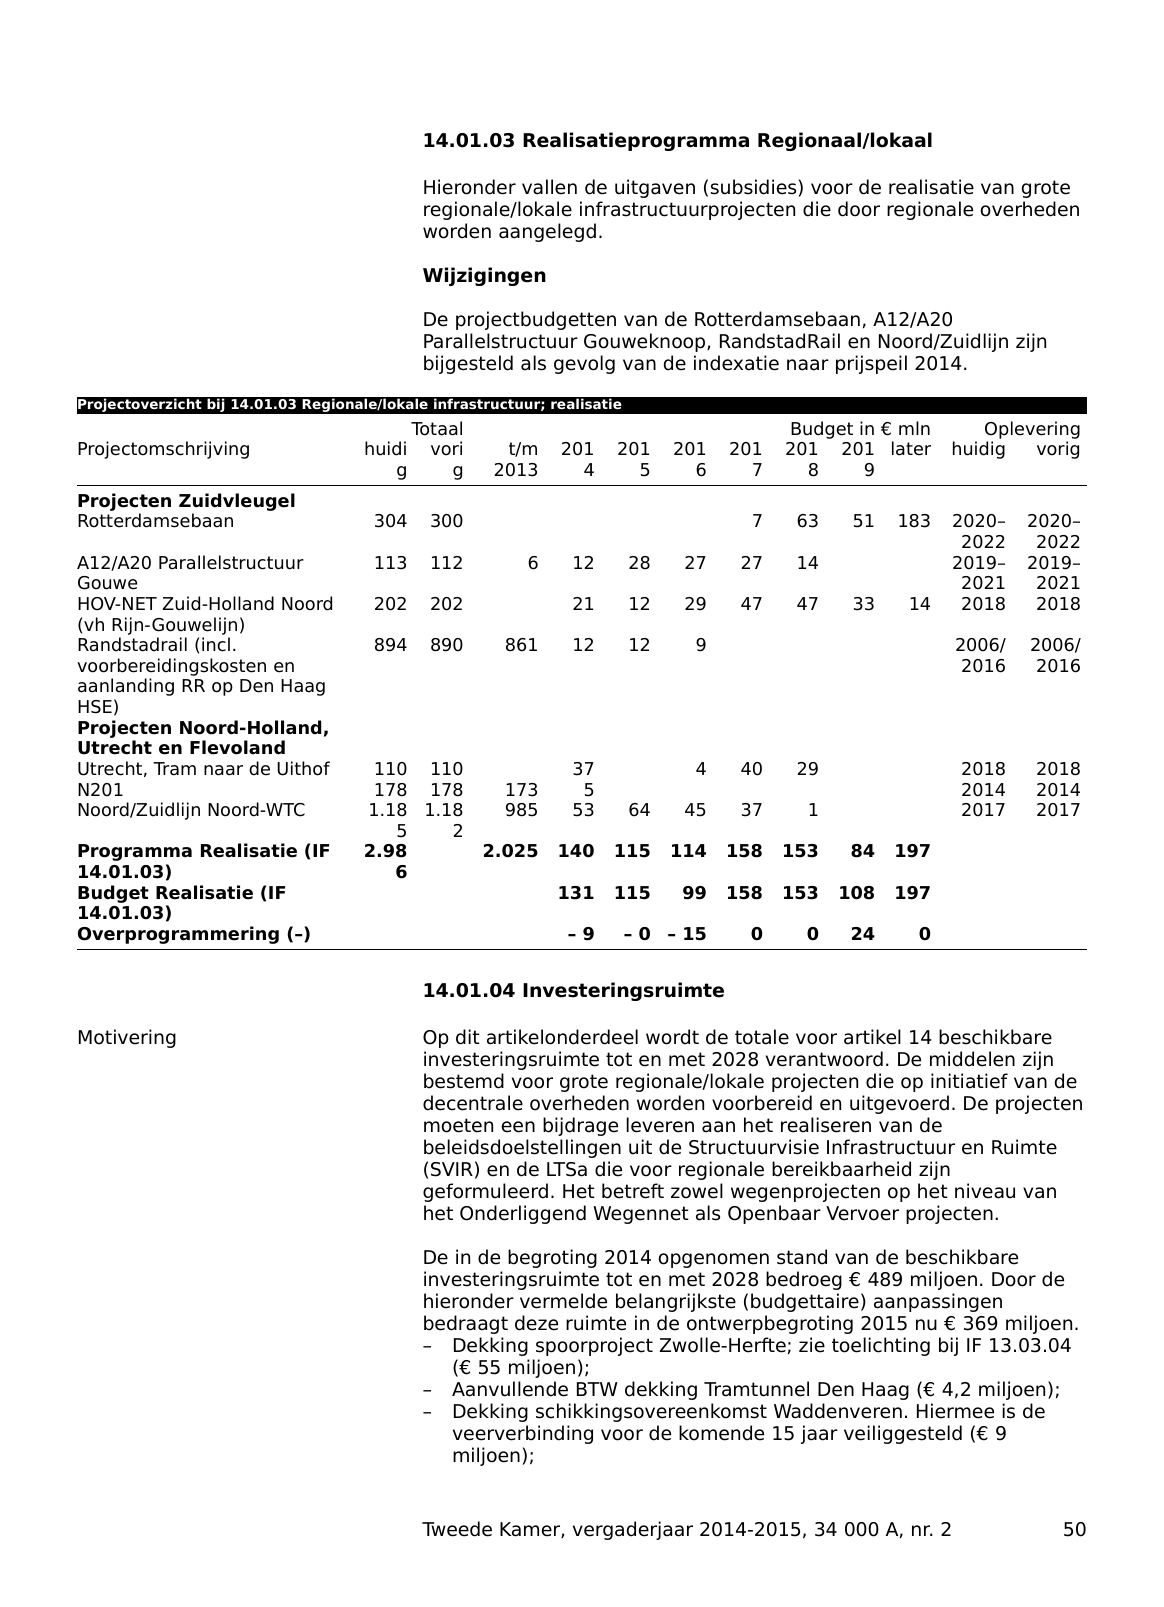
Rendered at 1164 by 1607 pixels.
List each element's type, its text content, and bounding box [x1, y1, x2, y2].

table_cell 2019 [825, 439, 881, 485]
table_cell 0 [769, 924, 825, 949]
table_cell 53 [544, 800, 600, 841]
table_cell 2017 [937, 800, 1012, 841]
table_cell 2018 [937, 759, 1012, 779]
table_cell 183 [881, 511, 937, 553]
table_cell Utrecht, Tram naar de Uithof [77, 759, 357, 779]
table_cell 2014 [937, 780, 1012, 800]
table_cell Totaal [357, 414, 469, 439]
table_cell 12 [544, 553, 600, 594]
table_cell [656, 718, 712, 759]
table_cell 178 [357, 780, 413, 800]
subtitle 14.01.04 Investeringsruimte [422, 980, 1087, 1002]
table_cell 110 [413, 759, 469, 779]
table_cell [600, 718, 656, 759]
table_cell huidig [937, 439, 1012, 485]
table_cell Budget in € mln [470, 414, 937, 439]
table_cell N201 [77, 780, 357, 800]
table_cell [600, 486, 656, 511]
table_cell [825, 759, 881, 779]
table_cell 40 [713, 759, 769, 779]
table_cell 115 [600, 841, 656, 883]
text De in de begroting 2014 opgenomen stand van de beschikbare investeringsruimte tot en met 2028 bedroeg € 489 miljoen. Door de hieronder vermelde belangrijkste (budgettaire) aanpassingen bedraagt deze ruimte in de ontwerpbegroting 2015 nu € 369 miljoen. [422, 1247, 1087, 1335]
table_cell [881, 553, 937, 594]
table_cell 99 [656, 883, 712, 924]
table_cell 37 [544, 759, 600, 779]
table_cell Projecten Noord-Holland, Utrecht en Flevoland [77, 718, 357, 759]
table_cell 2015 [600, 439, 656, 485]
table_cell 2018 [1012, 594, 1087, 635]
table_cell 173 [470, 780, 544, 800]
table_cell 894 [357, 635, 413, 718]
table_cell vorig [1012, 439, 1087, 485]
table_cell 24 [825, 924, 881, 949]
table_cell [357, 924, 413, 949]
table_cell 890 [413, 635, 469, 718]
table_cell [713, 718, 769, 759]
table_cell [470, 486, 544, 511]
table_cell 84 [825, 841, 881, 883]
table_cell 0 [713, 924, 769, 949]
table_cell 2019– 2021 [937, 553, 1012, 594]
table_cell 861 [470, 635, 544, 718]
table_cell [881, 635, 937, 718]
table_cell [656, 486, 712, 511]
table_cell 4 [656, 759, 712, 779]
table_cell [544, 486, 600, 511]
text Motivering [77, 1027, 399, 1049]
table_cell [1012, 841, 1087, 883]
table_cell 29 [769, 759, 825, 779]
subtitle Wijzigingen [422, 265, 1087, 287]
table_cell 158 [713, 883, 769, 924]
table_cell [881, 759, 937, 779]
table_cell [769, 780, 825, 800]
table_cell 0 [881, 924, 937, 949]
table_cell 2017 [1012, 800, 1087, 841]
table_cell [825, 553, 881, 594]
table_cell Noord/Zuidlijn Noord-WTC [77, 800, 357, 841]
table_cell 2017 [713, 439, 769, 485]
table_cell 12 [544, 635, 600, 718]
table_cell [544, 718, 600, 759]
table_cell Overprogrammering (–) [77, 924, 357, 949]
table_cell 28 [600, 553, 656, 594]
table_cell [937, 883, 1012, 924]
table_cell 2020– 2022 [937, 511, 1012, 553]
table_cell 2019– 2021 [1012, 553, 1087, 594]
table_cell Programma Realisatie (IF 14.01.03) [77, 841, 357, 883]
table_cell [769, 635, 825, 718]
table_cell [825, 800, 881, 841]
table_cell 197 [881, 883, 937, 924]
table_cell [1012, 924, 1087, 949]
table_cell 14 [881, 594, 937, 635]
table_cell 110 [357, 759, 413, 779]
table_cell 153 [769, 841, 825, 883]
table_cell 2.025 [470, 841, 544, 883]
table_cell 63 [769, 511, 825, 553]
table_cell 2018 [1012, 759, 1087, 779]
table_cell – 15 [656, 924, 712, 949]
table_cell 2014 [544, 439, 600, 485]
table_cell 5 [544, 780, 600, 800]
table_cell 115 [600, 883, 656, 924]
text – Dekking spoorproject Zwolle-Herfte; zie toelichting bij IF 13.03.04 (€ 55 miljoen); [422, 1335, 1087, 1379]
table_cell 2020– 2022 [1012, 511, 1087, 553]
table_cell 51 [825, 511, 881, 553]
table_cell 178 [413, 780, 469, 800]
table_cell 113 [357, 553, 413, 594]
table_cell [713, 780, 769, 800]
table_cell [470, 718, 544, 759]
table_cell [357, 883, 413, 924]
table_cell A12/A20 Parallelstructuur Gouwe [77, 553, 357, 594]
table_cell 985 [470, 800, 544, 841]
table_cell [470, 511, 544, 553]
text Op dit artikelonderdeel wordt de totale voor artikel 14 beschikbare investeringsruimte tot en met 2028 verantwoord. De middelen zijn bestemd voor grote regionale/lokale projecten die op initiatief van de decentrale overheden worden voorbereid en uitgevoerd. De projecten moeten een bijdrage leveren aan het realiseren van de beleidsdoelstellingen uit de Structuurvisie Infrastructuur en Ruimte (SVIR) en de LTSa die voor regionale bereikbaarheid zijn geformuleerd. Het betreft zowel wegenprojecten op het niveau van het Onderliggend Wegennet als Openbaar Vervoer projecten. [422, 1027, 1087, 1225]
table_cell [470, 594, 544, 635]
table_cell 300 [413, 511, 469, 553]
table_cell 2.986 [357, 841, 413, 883]
table_cell 1 [769, 800, 825, 841]
table_cell 158 [713, 841, 769, 883]
table_cell huidig [357, 439, 413, 485]
table_cell 2016 [656, 439, 712, 485]
table_cell [937, 486, 1012, 511]
table_cell [470, 883, 544, 924]
table_cell Randstadrail (incl. voorbereidingskosten en aanlanding RR op Den Haag HSE) [77, 635, 357, 718]
table_cell 47 [713, 594, 769, 635]
table_cell [357, 718, 413, 759]
table_cell 14 [769, 553, 825, 594]
text – Aanvullende BTW dekking Tramtunnel Den Haag (€ 4,2 miljoen); [422, 1379, 1087, 1401]
table_cell Projectomschrijving [77, 439, 357, 485]
table_cell 2018 [937, 594, 1012, 635]
table_cell [413, 924, 469, 949]
table_cell [600, 511, 656, 553]
table_cell [413, 841, 469, 883]
table_cell [881, 486, 937, 511]
table_cell 108 [825, 883, 881, 924]
table_cell 2006/ 2016 [937, 635, 1012, 718]
table_cell [656, 511, 712, 553]
table_cell 140 [544, 841, 600, 883]
table_cell Projecten Zuidvleugel [77, 486, 357, 511]
table_cell [937, 841, 1012, 883]
table_cell 7 [713, 511, 769, 553]
table_cell [600, 780, 656, 800]
table_cell 2006/ 2016 [1012, 635, 1087, 718]
table_cell 114 [656, 841, 712, 883]
table_cell 1.185 [357, 800, 413, 841]
table_cell [825, 718, 881, 759]
subtitle 14.01.03 Realisatieprogramma Regionaal/lokaal [422, 130, 1087, 152]
table_cell 112 [413, 553, 469, 594]
table_cell [470, 759, 544, 779]
table_cell [881, 780, 937, 800]
table_cell 2014 [1012, 780, 1087, 800]
table_cell 153 [769, 883, 825, 924]
text De projectbudgetten van de Rotterdamsebaan, A12/A20 Parallelstructuur Gouweknoop, RandstadRail en Noord/Zuidlijn zijn bijgesteld als gevolg van de indexatie naar prijspeil 2014. [422, 309, 1087, 375]
table_cell [413, 718, 469, 759]
table_cell 131 [544, 883, 600, 924]
table_cell [470, 924, 544, 949]
table_cell 27 [713, 553, 769, 594]
table_cell 9 [656, 635, 712, 718]
table_cell [600, 759, 656, 779]
table_cell 12 [600, 594, 656, 635]
table_cell HOV-NET Zuid-Holland Noord (vh Rijn-Gouwelijn) [77, 594, 357, 635]
table_cell Budget Realisatie (IF 14.01.03) [77, 883, 357, 924]
table_cell [544, 511, 600, 553]
table_cell [769, 718, 825, 759]
table_cell 304 [357, 511, 413, 553]
table_cell 21 [544, 594, 600, 635]
table_cell [825, 635, 881, 718]
table_cell [77, 414, 357, 439]
table_cell 6 [470, 553, 544, 594]
table_cell t/m 2013 [470, 439, 544, 485]
table_cell [413, 883, 469, 924]
table_cell [713, 635, 769, 718]
table_header Projectoverzicht bij 14.01.03 Regionale/lokale infrastructuur; realisatie [77, 397, 1087, 413]
table_cell 202 [413, 594, 469, 635]
table_cell 45 [656, 800, 712, 841]
table_cell – 9 [544, 924, 600, 949]
table_cell 1.182 [413, 800, 469, 841]
table_cell 2018 [769, 439, 825, 485]
table_cell [937, 924, 1012, 949]
table_cell 47 [769, 594, 825, 635]
table_cell [1012, 718, 1087, 759]
table_cell Oplevering [937, 414, 1087, 439]
table_cell [825, 486, 881, 511]
table_cell [413, 486, 469, 511]
table_cell 29 [656, 594, 712, 635]
text – Dekking schikkingsovereenkomst Waddenveren. Hiermee is de veerverbinding voor de komende 15 jaar veiliggesteld (€ 9 miljoen); [422, 1401, 1087, 1467]
text Hieronder vallen de uitgaven (subsidies) voor de realisatie van grote regionale/lokale infrastructuurprojecten die door regionale overheden worden aangelegd. [422, 177, 1087, 243]
table_cell Rotterdamsebaan [77, 511, 357, 553]
table_cell 33 [825, 594, 881, 635]
table_cell [825, 780, 881, 800]
table_cell later [881, 439, 937, 485]
table_cell 37 [713, 800, 769, 841]
table_cell [357, 486, 413, 511]
table_cell [881, 718, 937, 759]
table_cell 202 [357, 594, 413, 635]
table_cell [713, 486, 769, 511]
table_cell 27 [656, 553, 712, 594]
table_cell [1012, 486, 1087, 511]
table_cell vorig [413, 439, 469, 485]
table_cell [881, 800, 937, 841]
table_cell [656, 780, 712, 800]
table_cell [769, 486, 825, 511]
table_cell [937, 718, 1012, 759]
table_cell 197 [881, 841, 937, 883]
table_cell – 0 [600, 924, 656, 949]
table_cell [1012, 883, 1087, 924]
table_cell 64 [600, 800, 656, 841]
table_cell 12 [600, 635, 656, 718]
